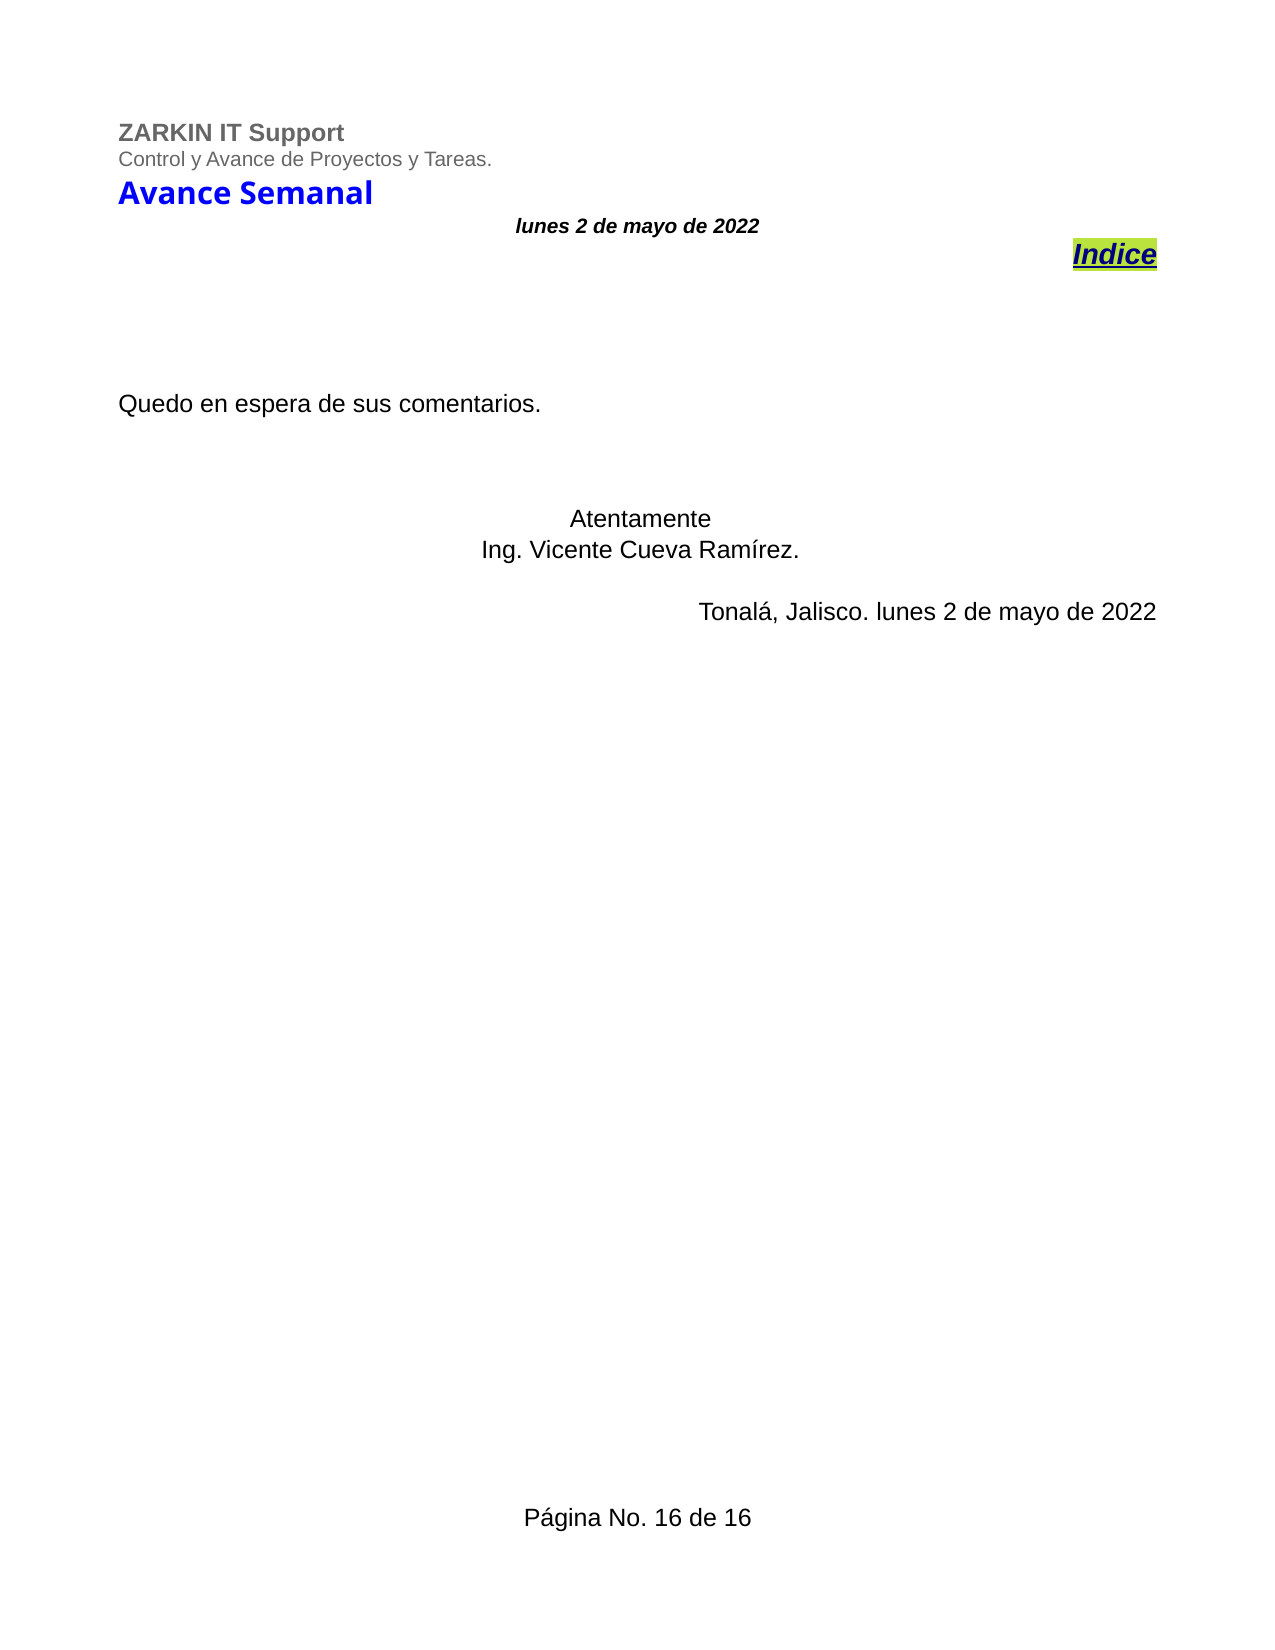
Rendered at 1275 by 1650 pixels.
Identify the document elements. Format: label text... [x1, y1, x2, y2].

text Quedo en espera de sus comentarios. [118, 389, 1157, 418]
list Tonalá, Jalisco. lunes 2 de mayo de 2022 [124, 597, 1157, 626]
list Atentamente [124, 504, 1157, 533]
list Ing. Vicente Cueva Ramírez. [124, 535, 1157, 564]
